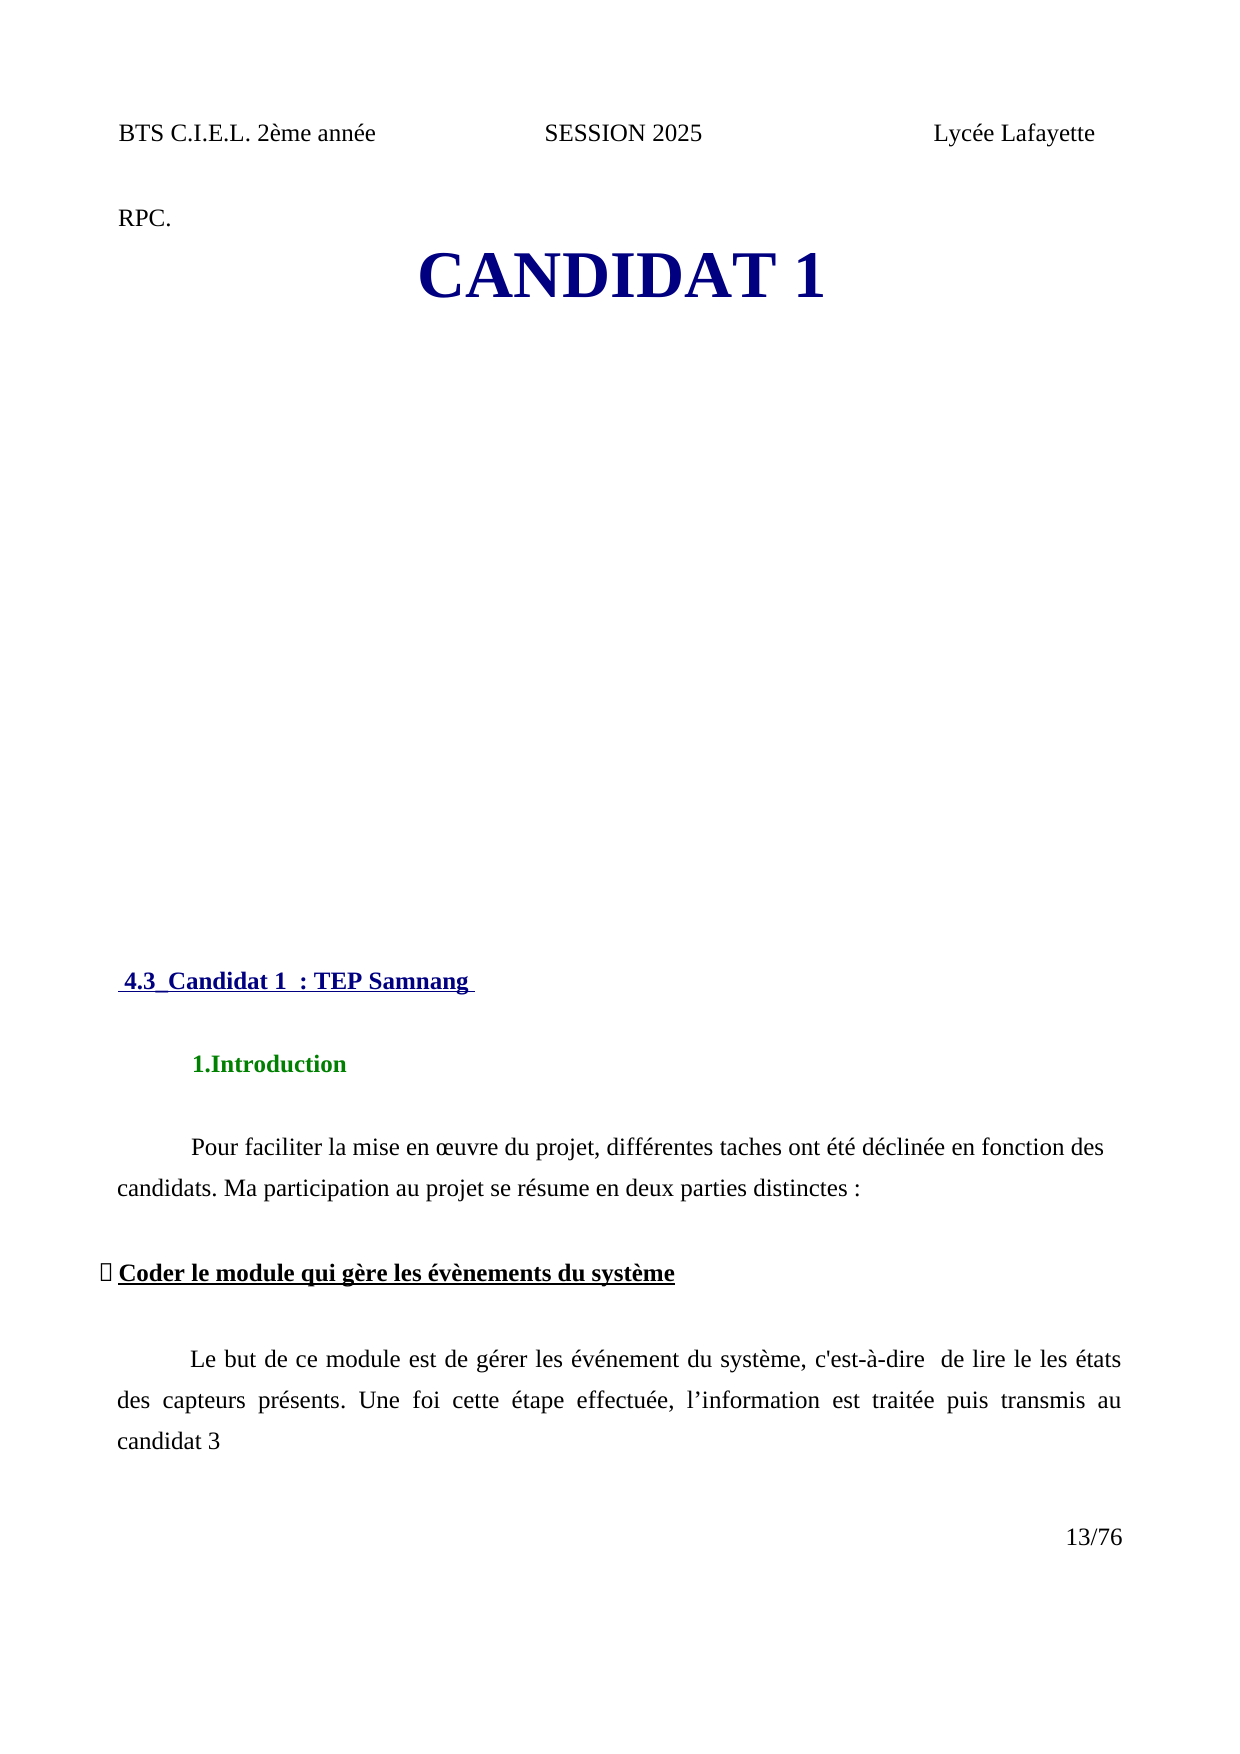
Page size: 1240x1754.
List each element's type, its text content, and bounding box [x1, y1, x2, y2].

subtitle 1.Introduction [192, 1049, 1122, 1077]
text Le but de ce module est de gérer les événement du système, c'est-à-dire de lire le les états des capteurs présents. Une foi cette étape effectuée, l’information est traitée puis transmis au candidat 3 [117, 1344, 1122, 1454]
text 4.3_Candidat 1 : TEP Samnang [118, 966, 690, 995]
list Coder le module qui gère les évènements du système [98, 1255, 1122, 1289]
subtitle CANDIDAT 1 [119, 235, 827, 312]
text RPC. [118, 203, 1121, 232]
text Pour faciliter la mise en œuvre du projet, différentes taches ont été déclinée en fonction des candidats. Ma participation au projet se résume en deux parties distinctes : [117, 1132, 1121, 1201]
